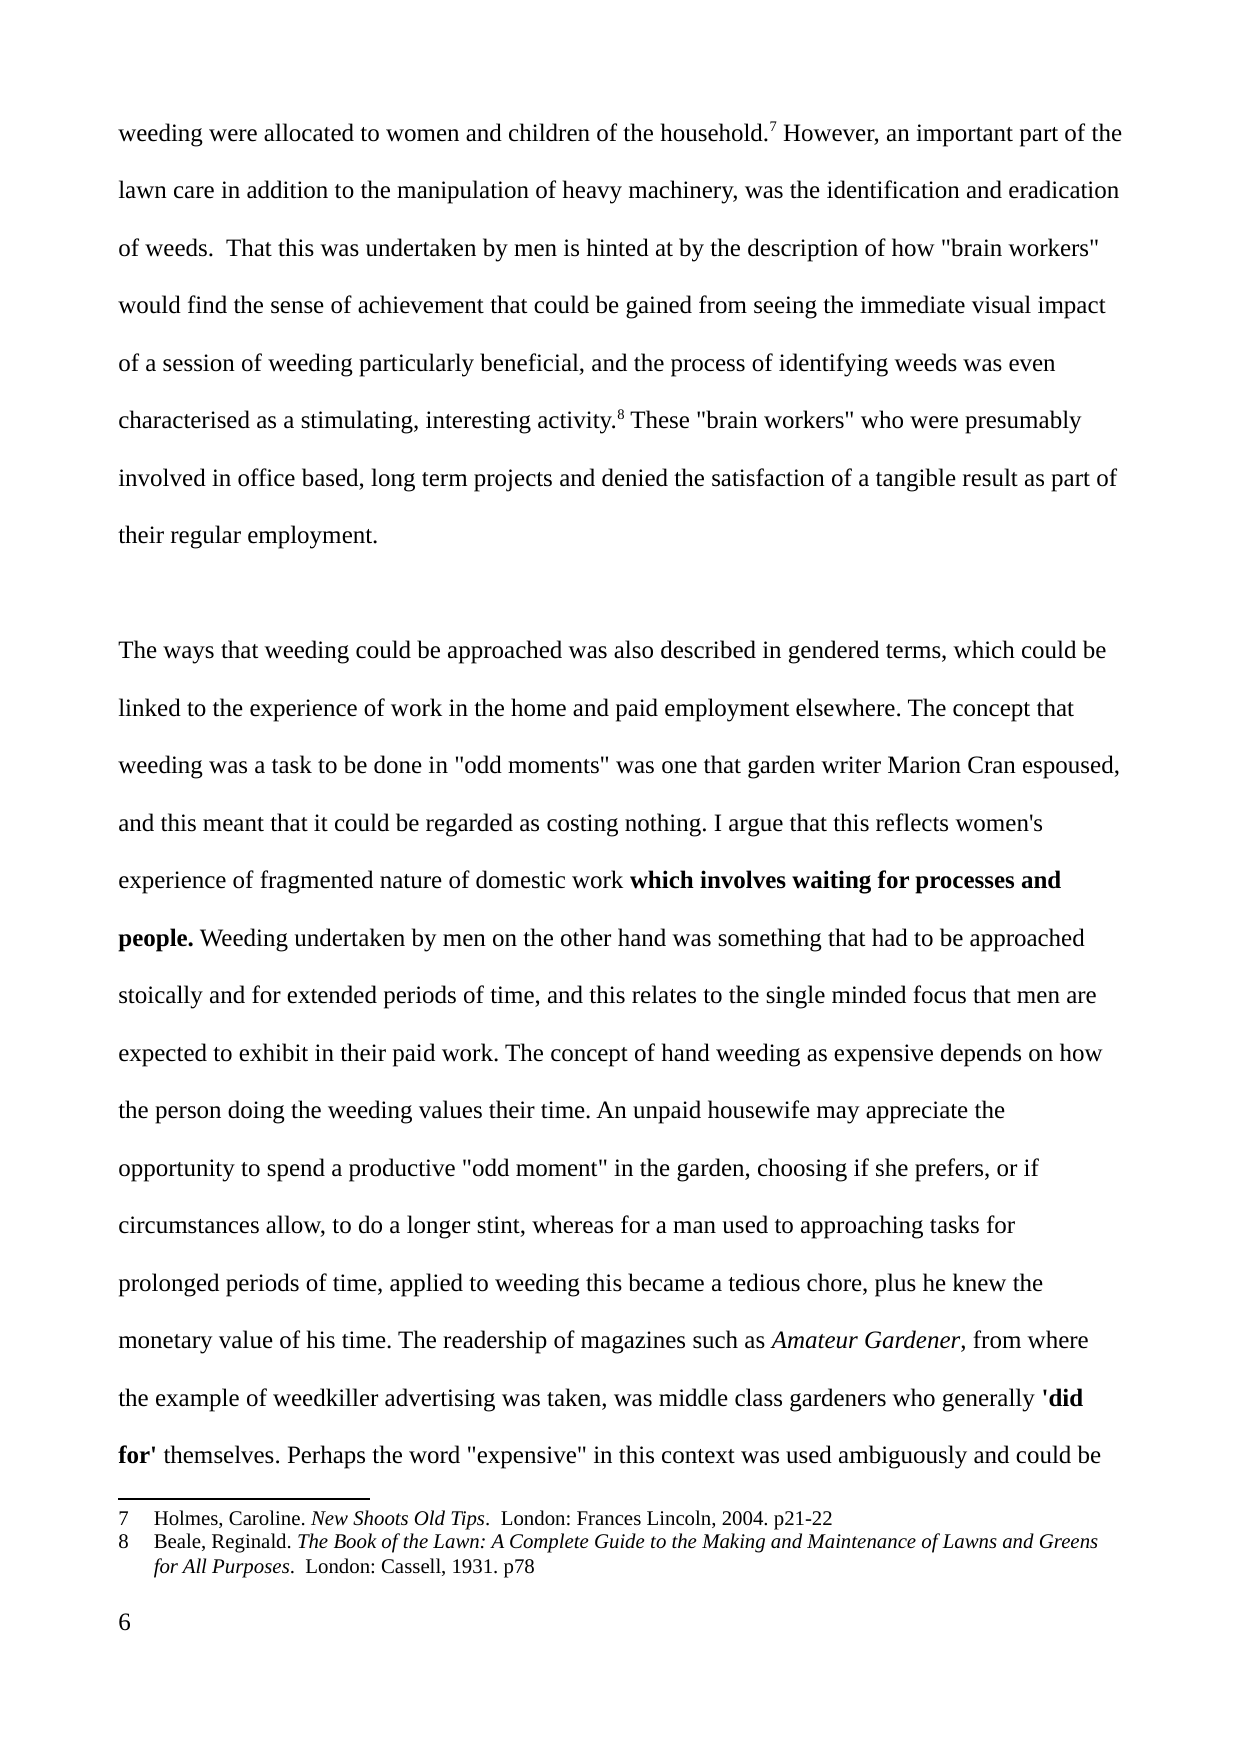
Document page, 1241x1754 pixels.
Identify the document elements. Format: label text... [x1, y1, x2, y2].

text Holmes, Caroline. New Shoots Old Tips. London: Frances Lincoln, 2004. p21-22 [118, 1505, 1122, 1529]
text weeding were allocated to women and children of the household. However, an important part of the lawn care in addition to the manipulation of heavy machinery, was the identification and eradication of weeds. That this was undertaken by men is hinted at by the description of how "brain workers" would find the sense of achievement that could be gained from seeing the immediate visual impact of a session of weeding particularly beneficial, and the process of identifying weeds was even characterised as a stimulating, interesting activity. These "brain workers" who were presumably involved in office based, long term projects and denied the satisfaction of a tangible result as part of their regular employment. [118, 118, 1122, 549]
text Beale, Reginald. The Book of the Lawn: A Complete Guide to the Making and Maintenance of Lawns and Greens for All Purposes. London: Cassell, 1931. p78 [118, 1529, 1122, 1578]
text The ways that weeding could be approached was also described in gendered terms, which could be linked to the experience of work in the home and paid employment elsewhere. The concept that weeding was a task to be done in "odd moments" was one that garden writer Marion Cran espoused, and this meant that it could be regarded as costing nothing. I argue that this reflects women's experience of fragmented nature of domestic work which involves waiting for processes and people. Weeding undertaken by men on the other hand was something that had to be approached stoically and for extended periods of time, and this relates to the single minded focus that men are expected to exhibit in their paid work. The concept of hand weeding as expensive depends on how the person doing the weeding values their time. An unpaid housewife may appreciate the opportunity to spend a productive "odd moment" in the garden, choosing if she prefers, or if circumstances allow, to do a longer stint, whereas for a man used to approaching tasks for prolonged periods of time, applied to weeding this became a tedious chore, plus he knew the monetary value of his time. The readership of magazines such as Amateur Gardener, from where the example of weedkiller advertising was taken, was middle class gardeners who generally 'did for' themselves. Perhaps the word "expensive" in this context was used ambiguously and could be [118, 636, 1122, 1469]
